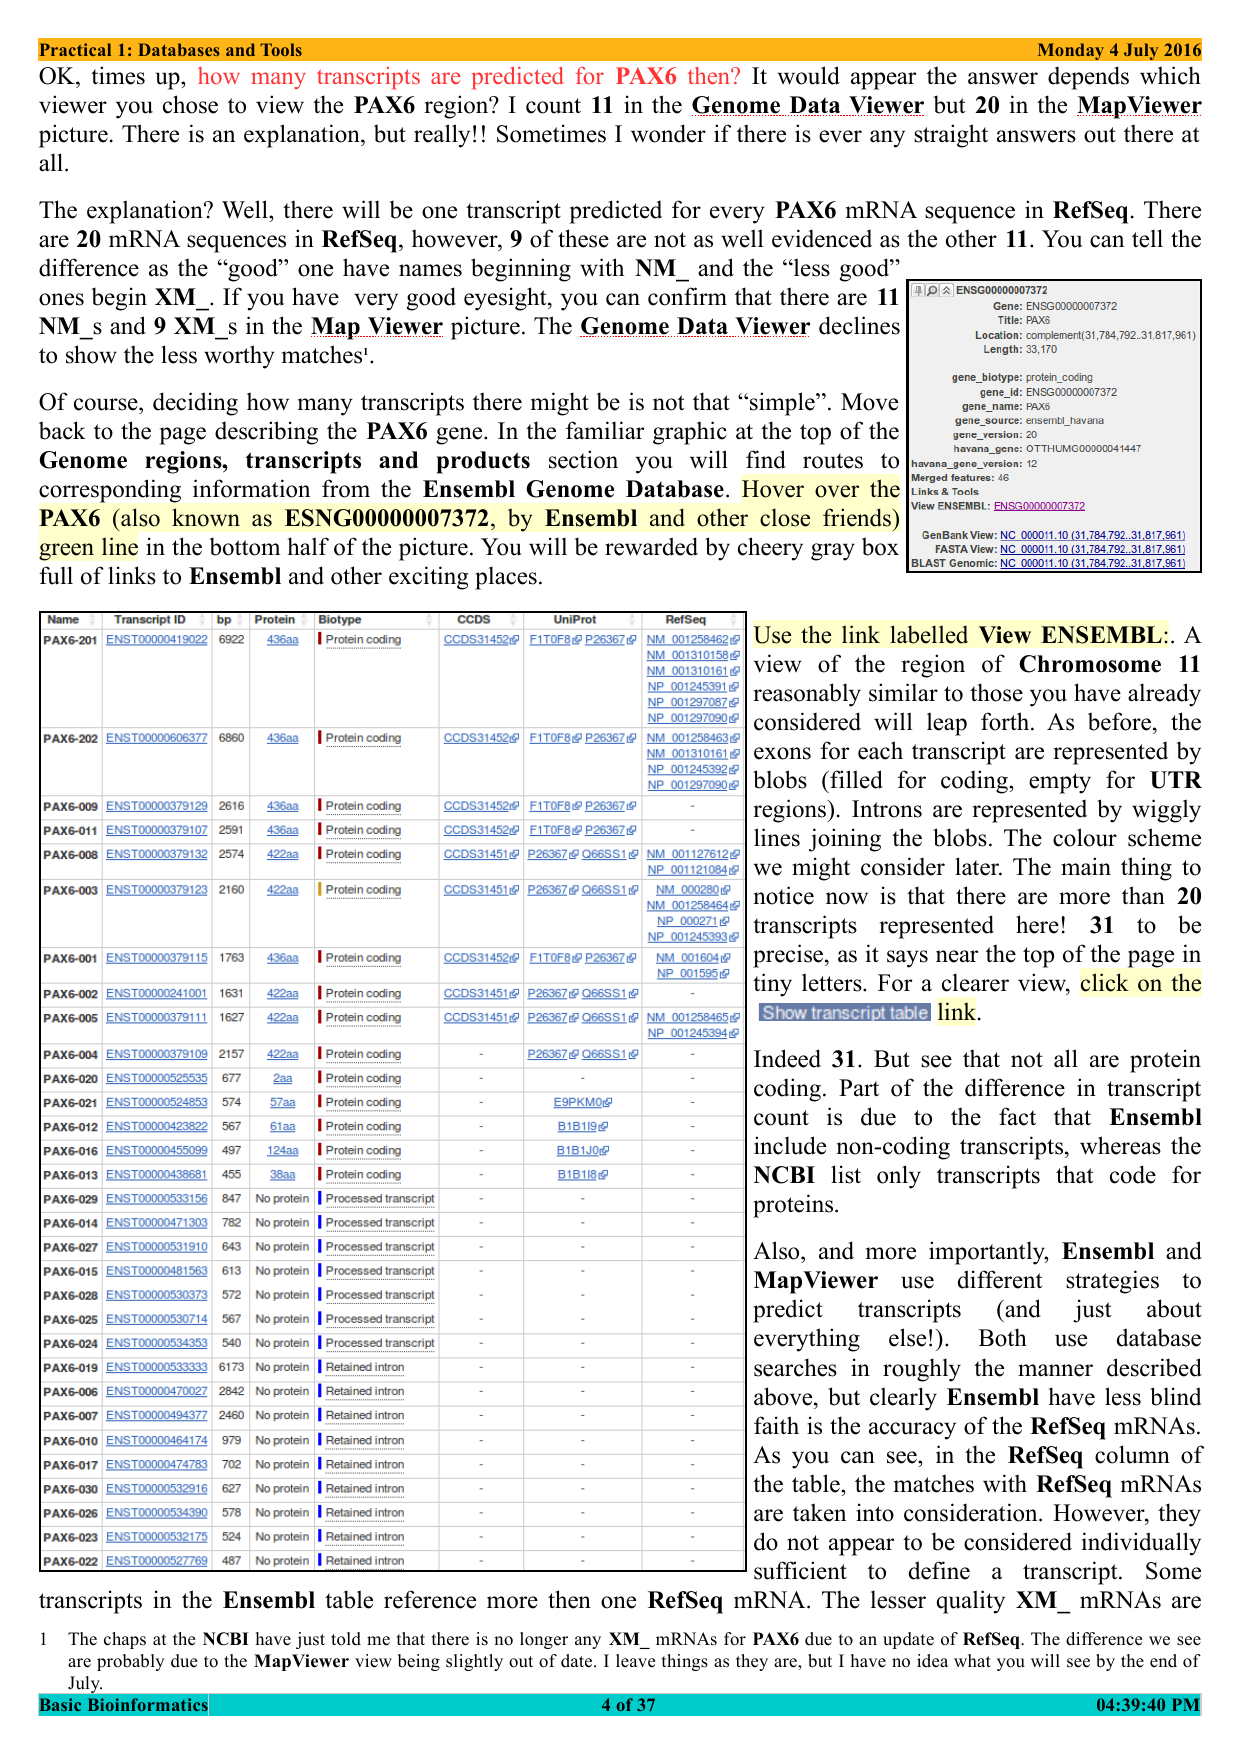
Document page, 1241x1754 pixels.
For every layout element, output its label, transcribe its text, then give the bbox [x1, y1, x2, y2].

text Indeed 31. But see that not all are protein coding. Part of the difference in transcript count is due to the fact that Ensembl include non-coding transcripts, whereas the NCBI list only transcripts that code for proteins. [747, 1044, 1202, 1218]
picture [909, 281, 1200, 571]
text OK, times up, how many transcripts are predicted for PAX6 then? It would appear the answer depends which viewer you chose to view the PAX6 region? I count 11 in the Genome Data Viewer but 20 in the MapViewer picture. There is an explanation, but really!! Sometimes I wonder if there is ever any straight answers out there at all. [38, 61, 1202, 177]
text Also, and more importantly, Ensembl and MapViewer use different strategies to predict transcripts (and just about everything else!). Both use database searches in roughly the manner described above, but clearly Ensembl have less blind faith is the accuracy of the RefSeq mRNAs. As you can see, in the RefSeq column of the table, the matches with RefSeq mRNAs are taken into consideration. However, they do not appear to be considered individually sufficient to define a transcript. Some transcripts in the Ensembl table reference more then one RefSeq mRNA. The lesser quality XM_ mRNAs are [38, 1236, 1202, 1614]
text The chaps at the NCBI have just told me that there is no longer any XM_ mRNAs for PAX6 due to an update of RefSeq. The difference we see are probably due to the MapViewer view being slightly out of date. I leave things as they are, but I have no idea what you will see by the end of July. [38, 1627, 1202, 1693]
text Use the link labelled View ENSEMBL:. A view of the region of Chromosome 11 reasonably similar to those you have already considered will leap forth. As before, the exons for each transcript are represented by blobs (filled for coding, empty for UTR regions). Introns are represented by wiggly lines joining the blobs. The colour scheme we might consider later. The main thing to notice now is that there are more than 20 transcripts represented here! 31 to be precise, as it says near the top of the page in tiny letters. For a clearer view, click on thelink. [747, 619, 1202, 1026]
picture [758, 1003, 931, 1021]
text Of course, deciding how many transcripts there might be is not that “simple”. Move back to the page describing the PAX6 gene. In the familiar graphic at the top of the Genome regions, transcripts and products section you will find routes to corresponding information from the Ensembl Genome Database. Hover over the PAX6 (also known as ESNG00000007372, by Ensembl and other close friends) green line in the bottom half of the picture. You will be rewarded by cheery gray box full of links to Ensembl and other exciting places. [38, 387, 1202, 590]
text The explanation? Well, there will be one transcript predicted for every PAX6 mRNA sequence in RefSeq. There are 20 mRNA sequences in RefSeq, however, 9 of these are not as well evidenced as the other 11. You can tell the difference as the “good” one have names beginning with NM_ and the “less good” ones begin XM_. If you have very good eyesight, you can confirm that there are 11 NM_s and 9 XM_s in the Map Viewer picture. The Genome Data Viewer declines to show the less worthy matches. [38, 194, 1202, 369]
picture [41, 613, 745, 1570]
